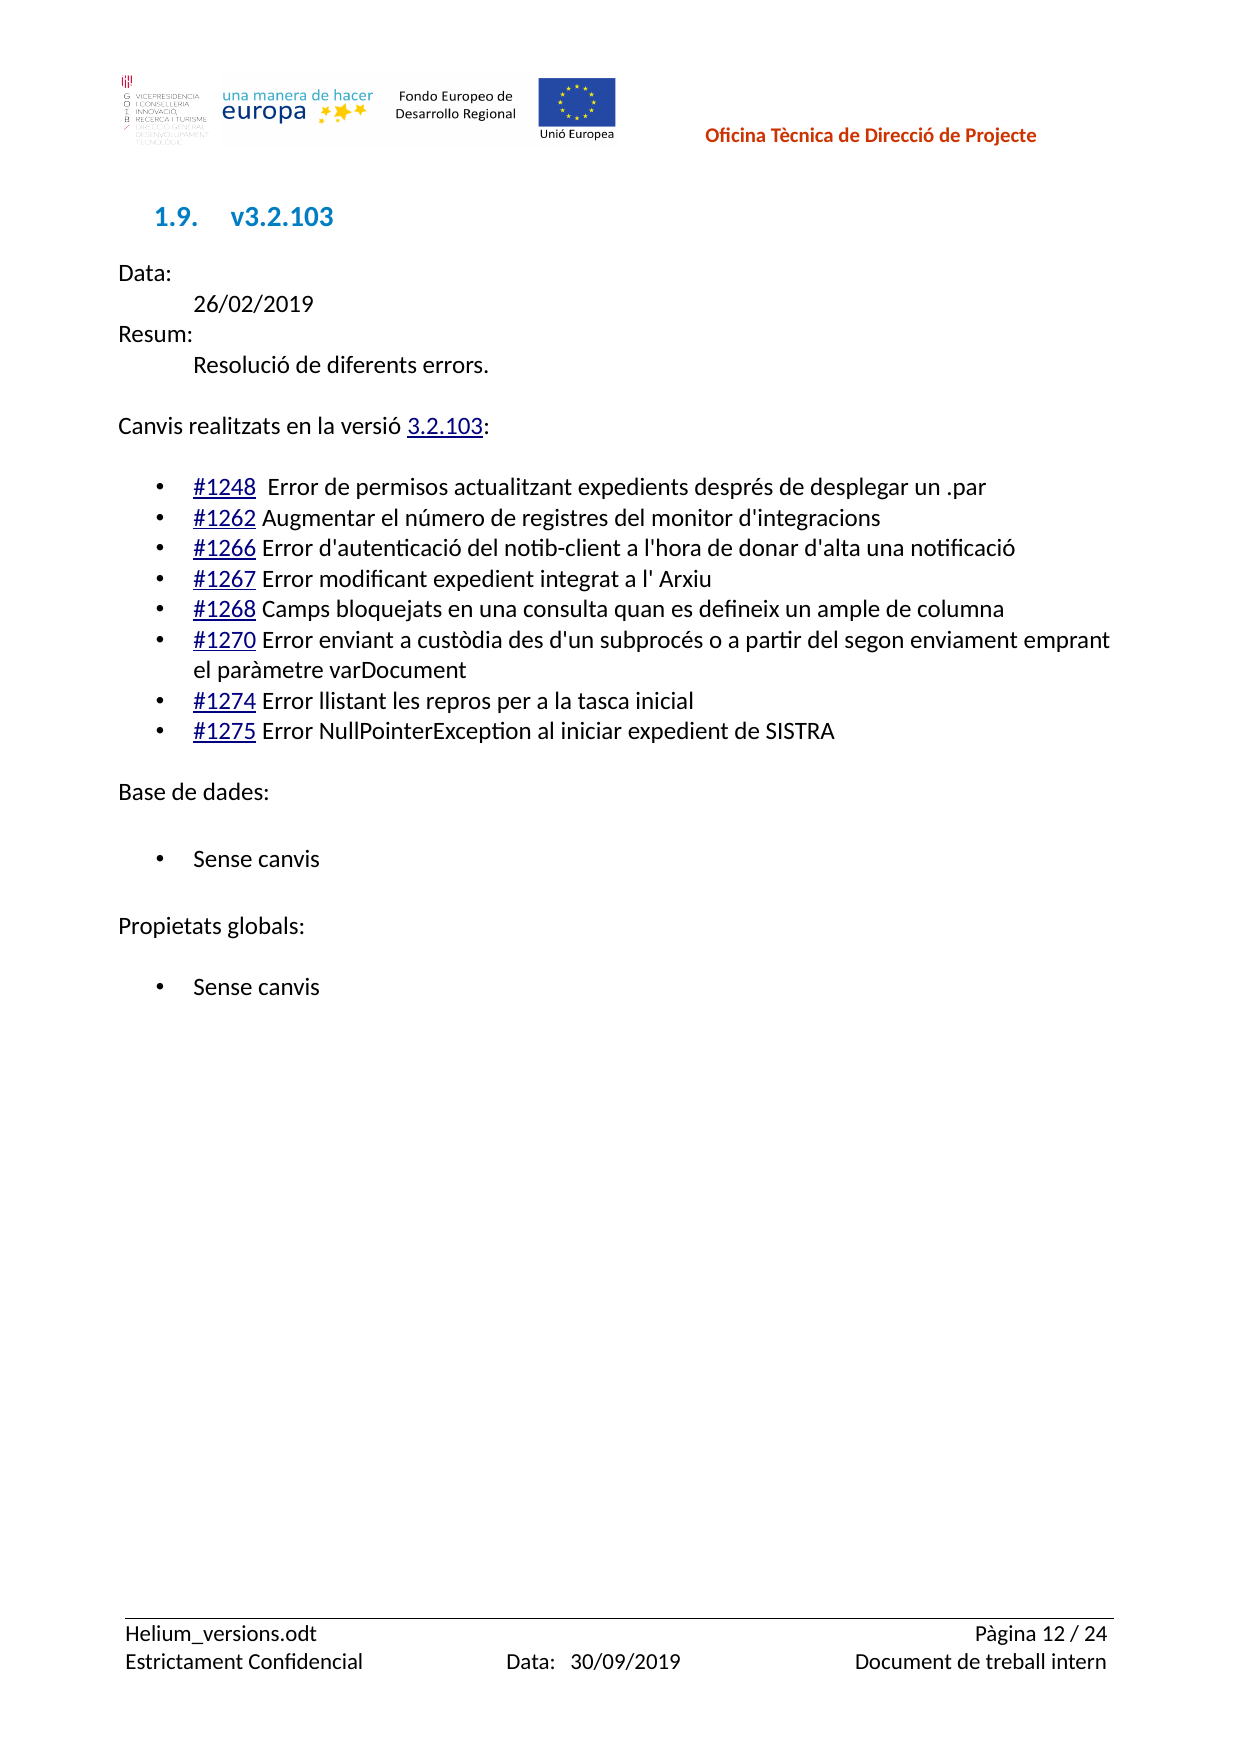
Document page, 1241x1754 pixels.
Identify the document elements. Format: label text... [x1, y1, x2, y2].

list Sense canvis [156, 971, 1122, 1002]
text Propietats globals: [118, 910, 1122, 941]
text 26/02/2019 [118, 288, 1122, 319]
text Resum: [118, 319, 1122, 349]
picture [118, 73, 213, 147]
list #1268 Camps bloquejats en una consulta quan es defineix un ample de columna [156, 593, 1122, 624]
text Canvis realitzats en la versió 3.2.103: [118, 410, 1122, 441]
subtitle v3.2.103 [153, 198, 1122, 234]
text Base de dades: [118, 776, 1122, 807]
text Resolució de diferents errors. [118, 349, 1122, 380]
list #1274 Error llistant les repros per a la tasca inicial [156, 685, 1122, 715]
list Sense canvis [156, 843, 1122, 874]
text Data: [118, 258, 1122, 288]
list #1275 Error NullPointerException al iniciar expedient de SISTRA [156, 715, 1122, 746]
list #1270 Error enviant a custòdia des d'un subprocés o a partir del segon enviament emprant el paràmetre varDocument [156, 624, 1122, 685]
list #1266 Error d'autenticació del notib-client a l'hora de donar d'alta una notificació [156, 532, 1122, 563]
list #1248 Error de permisos actualitzant expedients després de desplegar un .par [156, 471, 1122, 502]
list #1262 Augmentar el número de registres del monitor d'integracions [156, 502, 1122, 532]
picture [219, 73, 621, 147]
list #1267 Error modificant expedient integrat a l' Arxiu [156, 563, 1122, 593]
